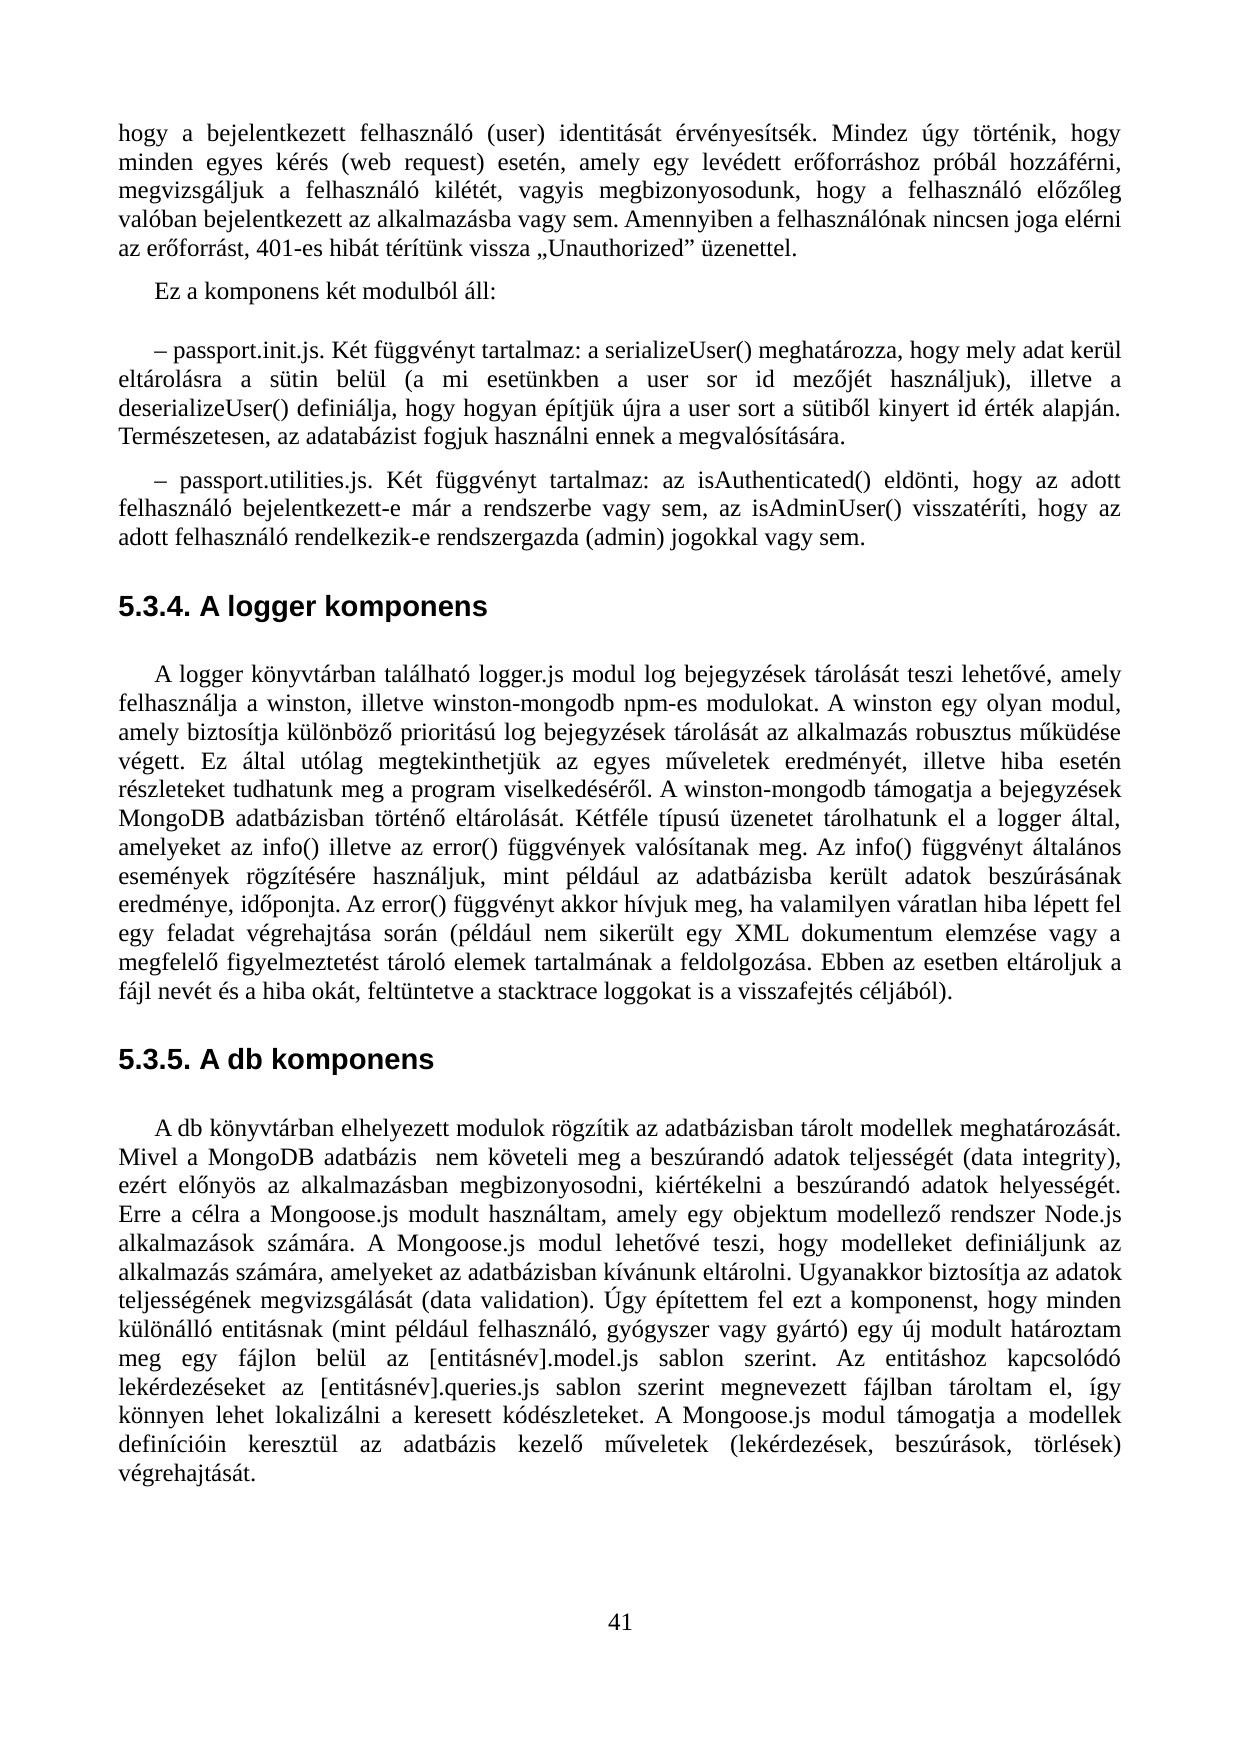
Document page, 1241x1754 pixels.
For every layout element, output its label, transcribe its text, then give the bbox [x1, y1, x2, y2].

text A db könyvtárban elhelyezett modulok rögzítik az adatbázisban tárolt modellek meghatározását. Mivel a MongoDB adatbázis nem követeli meg a beszúrandó adatok teljességét (data integrity), ezért előnyös az alkalmazásban megbizonyosodni, kiértékelni a beszúrandó adatok helyességét. Erre a célra a Mongoose.js modult használtam, amely egy objektum modellező rendszer Node.js alkalmazások számára. A Mongoose.js modul lehetővé teszi, hogy modelleket definiáljunk az alkalmazás számára, amelyeket az adatbázisban kívánunk eltárolni. Ugyanakkor biztosítja az adatok teljességének megvizsgálását (data validation). Úgy építettem fel ezt a komponenst, hogy minden különálló entitásnak (mint például felhasználó, gyógyszer vagy gyártó) egy új modult határoztam meg egy fájlon belül az [entitásnév].model.js sablon szerint. Az entitáshoz kapcsolódó lekérdezéseket az [entitásnév].queries.js sablon szerint megnevezett fájlban tároltam el, így könnyen lehet lokalizálni a keresett kódészleteket. A Mongoose.js modul támogatja a modellek definícióin keresztül az adatbázis kezelő műveletek (lekérdezések, beszúrások, törlések) végrehajtását. [118, 1113, 1122, 1487]
subtitle A db komponens [118, 1042, 1122, 1076]
text – passport.utilities.js. Két függvényt tartalmaz: az isAuthenticated() eldönti, hogy az adott felhasználó bejelentkezett-e már a rendszerbe vagy sem, az isAdminUser() visszatéríti, hogy az adott felhasználó rendelkezik-e rendszergazda (admin) jogokkal vagy sem. [118, 465, 1122, 551]
subtitle A logger komponens [118, 588, 1122, 622]
title Ez a komponens két modulból áll: [118, 276, 1122, 305]
text – passport.init.js. Két függvényt tartalmaz: a serializeUser() meghatározza, hogy mely adat kerül eltárolásra a sütin belül (a mi esetünkben a user sor id mezőjét használjuk), illetve a deserializeUser() definiálja, hogy hogyan építjük újra a user sort a sütiből kinyert id érték alapján. Természetesen, az adatabázist fogjuk használni ennek a megvalósítására. [118, 335, 1122, 450]
text hogy a bejelentkezett felhasználó (user) identitását érvényesítsék. Mindez úgy történik, hogy minden egyes kérés (web request) esetén, amely egy levédett erőforráshoz próbál hozzáférni, megvizsgáljuk a felhasználó kilétét, vagyis megbizonyosodunk, hogy a felhasználó előzőleg valóban bejelentkezett az alkalmazásba vagy sem. Amennyiben a felhasználónak nincsen joga elérni az erőforrást, 401-es hibát térítünk vissza „Unauthorized” üzenettel. [118, 118, 1122, 262]
text A logger könyvtárban található logger.js modul log bejegyzések tárolását teszi lehetővé, amely felhasználja a winston, illetve winston-mongodb npm-es modulokat. A winston egy olyan modul, amely biztosítja különböző prioritású log bejegyzések tárolását az alkalmazás robusztus műküdése végett. Ez által utólag megtekinthetjük az egyes műveletek eredményét, illetve hiba esetén részleteket tudhatunk meg a program viselkedéséről. A winston-mongodb támogatja a bejegyzések MongoDB adatbázisban történő eltárolását. Kétféle típusú üzenetet tárolhatunk el a logger által, amelyeket az info() illetve az error() függvények valósítanak meg. Az info() függvényt általános események rögzítésére használjuk, mint például az adatbázisba került adatok beszúrásának eredménye, időponjta. Az error() függvényt akkor hívjuk meg, ha valamilyen váratlan hiba lépett fel egy feladat végrehajtása során (például nem sikerült egy XML dokumentum elemzése vagy a megfelelő figyelmeztetést tároló elemek tartalmának a feldolgozása. Ebben az esetben eltároljuk a fájl nevét és a hiba okát, feltüntetve a stacktrace loggokat is a visszafejtés céljából). [118, 659, 1122, 1004]
